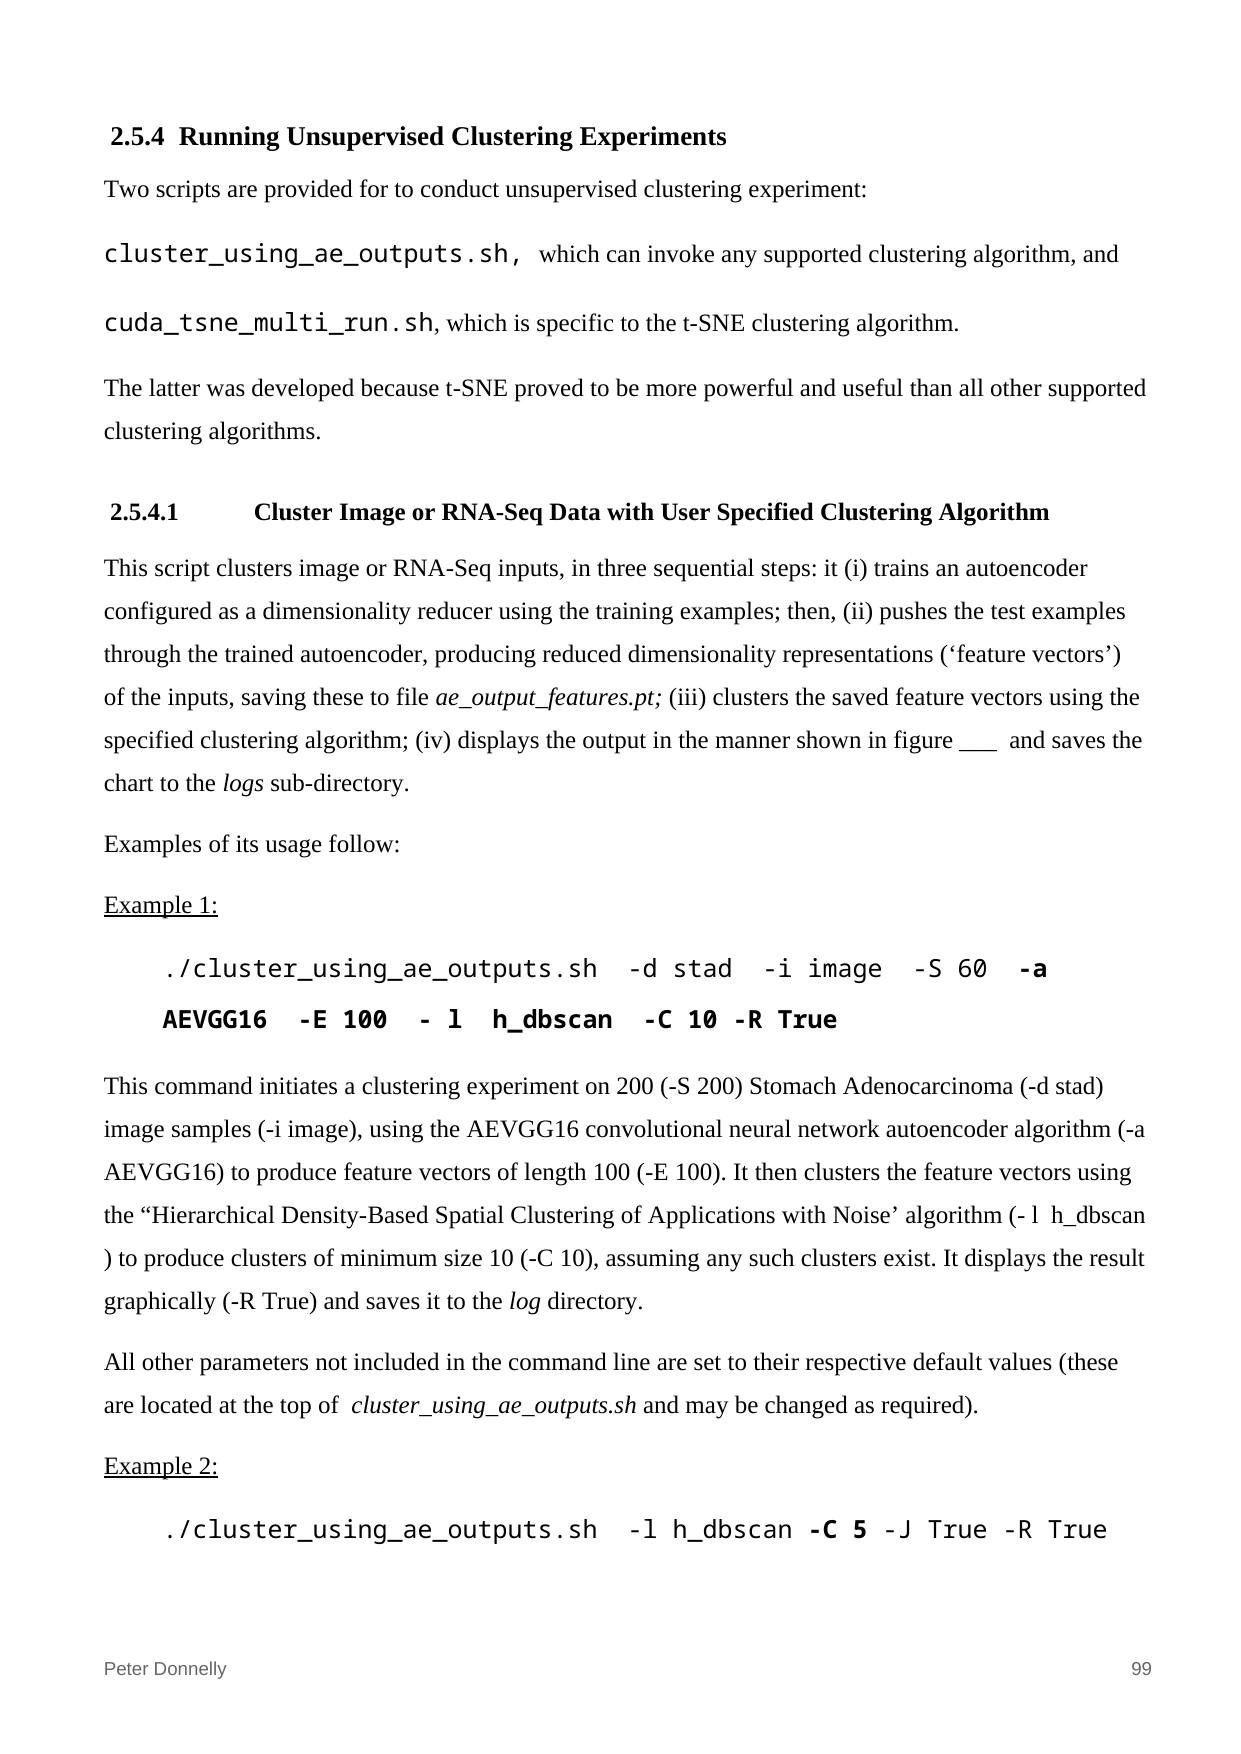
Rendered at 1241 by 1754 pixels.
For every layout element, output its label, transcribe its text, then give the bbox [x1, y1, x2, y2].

text This script clusters image or RNA-Seq inputs, in three sequential steps: it (i) trains an autoencoder configured as a dimensionality reducer using the training examples; then, (ii) pushes the test examples through the trained autoencoder, producing reduced dimensionality representations (‘feature vectors’) of the inputs, saving these to file ae_output_features.pt; (iii) clusters the saved feature vectors using the specified clustering algorithm; (iv) displays the output in the manner shown in figure ___ and saves the chart to the logs sub-directory. [103, 553, 1146, 797]
text The latter was developed because t-SNE proved to be more powerful and useful than all other supported clustering algorithms. [103, 373, 1146, 445]
text ./cluster_using_ae_outputs.sh -l h_dbscan -C 5 -J True -R True [162, 1512, 1146, 1546]
text All other parameters not included in the command line are set to their respective default values (these are located at the top of cluster_using_ae_outputs.sh and may be changed as required). [103, 1347, 1146, 1419]
text This command initiates a clustering experiment on 200 (-S 200) Stomach Adenocarcinoma (-d stad) image samples (-i image), using the AEVGG16 convolutional neural network autoencoder algorithm (-a AEVGG16) to produce feature vectors of length 100 (-E 100). It then clusters the feature vectors using the “Hierarchical Density-Based Spatial Clustering of Applications with Noise’ algorithm (- l h_dbscan ) to produce clusters of minimum size 10 (-C 10), assuming any such clusters exist. It displays the result graphically (-R True) and saves it to the log directory. [103, 1071, 1146, 1315]
text cluster_using_ae_outputs.sh, which can invoke any supported clustering algorithm, and [103, 235, 1146, 269]
subtitle Cluster Image or RNA-Seq Data with User Specified Clustering Algorithm [103, 497, 1146, 526]
text Example 1: [103, 890, 1146, 919]
text Examples of its usage follow: [103, 829, 1146, 858]
subtitle Running Unsupervised Clustering Experiments [103, 120, 1146, 151]
text Two scripts are provided for to conduct unsupervised clustering experiment: [103, 174, 1146, 203]
text cuda_tsne_multi_run.sh, which is specific to the t-SNE clustering algorithm. [103, 304, 1146, 338]
text Example 2: [103, 1451, 1146, 1480]
text ./cluster_using_ae_outputs.sh -d stad -i image -S 60 -a AEVGG16 -E 100 - l h_dbscan -C 10 -R True [162, 951, 1146, 1036]
